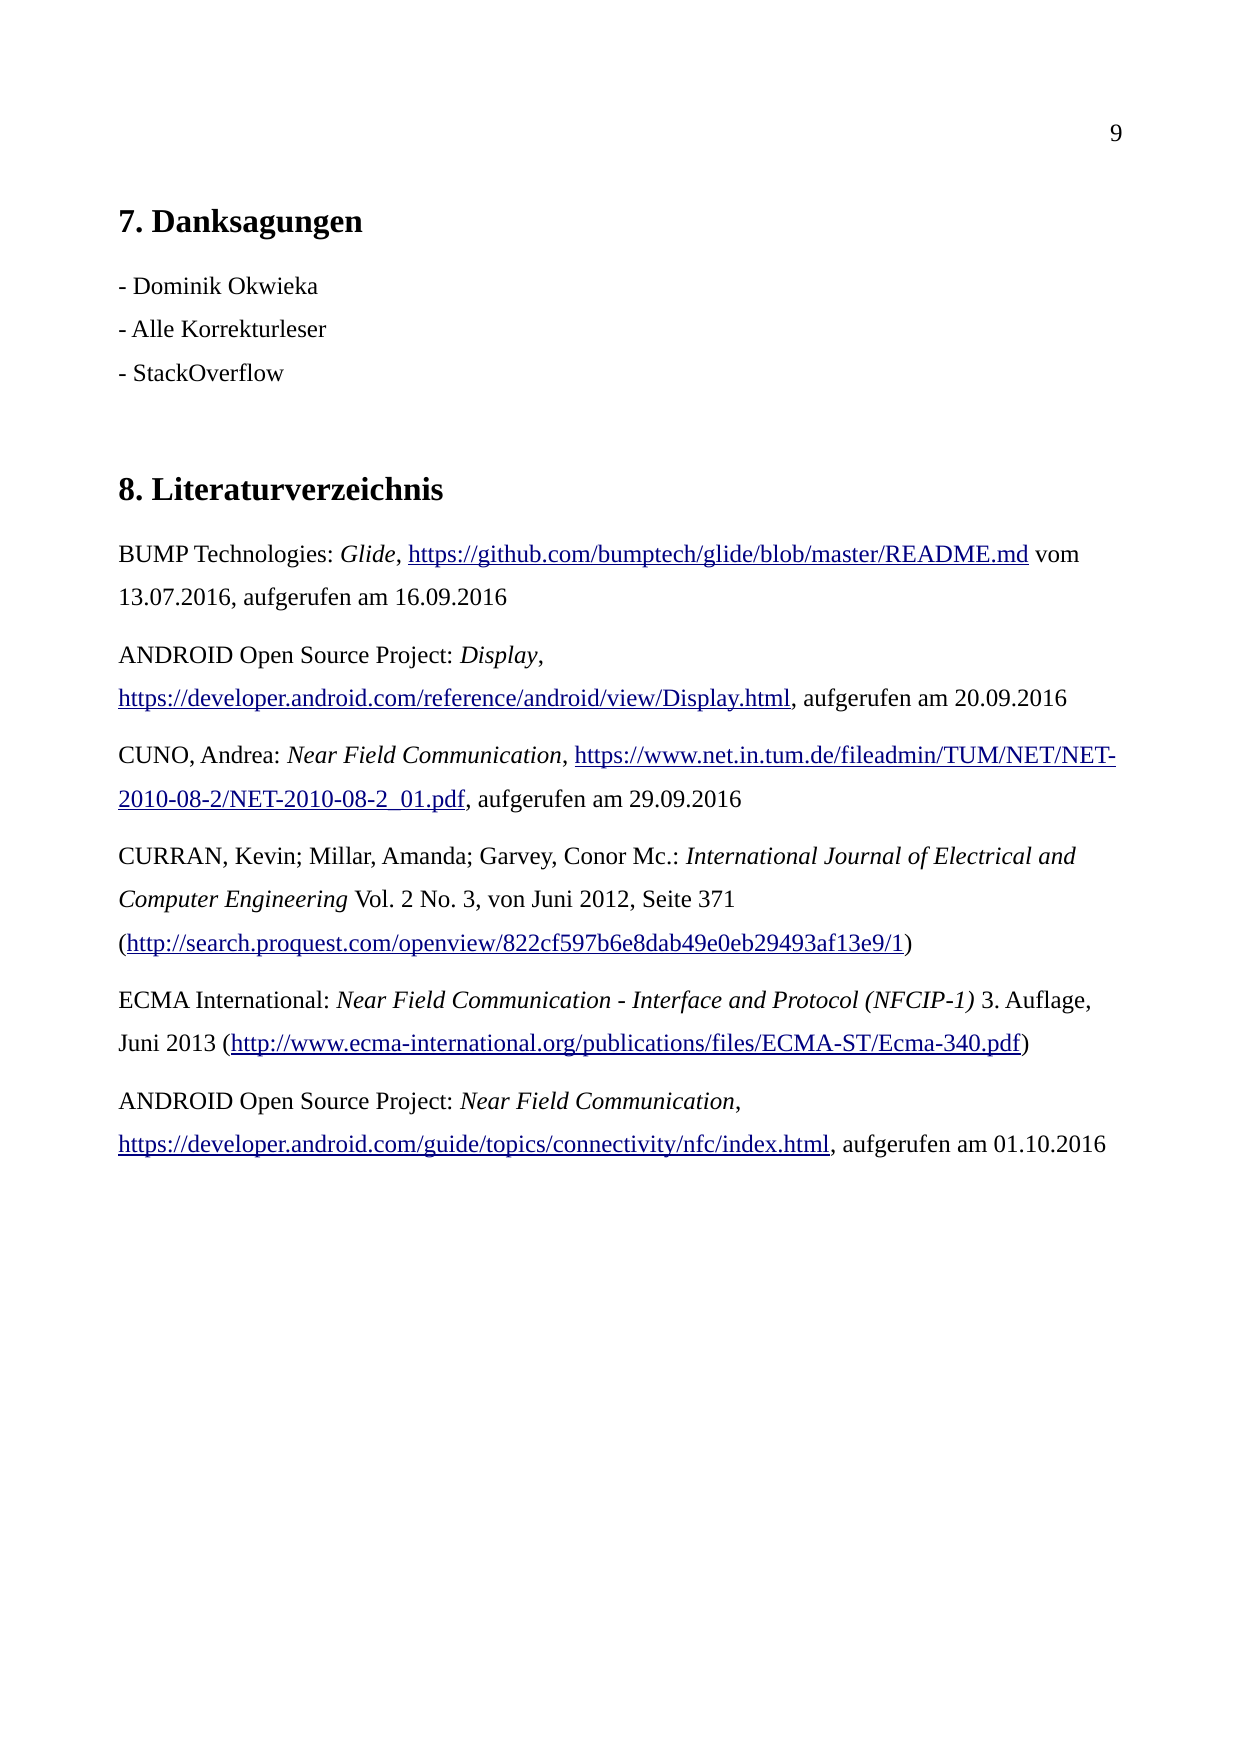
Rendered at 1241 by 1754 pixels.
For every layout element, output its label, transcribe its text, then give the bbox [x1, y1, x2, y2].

text - StackOverflow [118, 358, 1122, 386]
subtitle 7. Danksagungen [118, 201, 1122, 240]
text ANDROID Open Source Project: Display, https://developer.android.com/reference/android/view/Display.html, aufgerufen am 20.09.2016 [118, 640, 1122, 712]
text ANDROID Open Source Project: Near Field Communication, https://developer.android.com/guide/topics/connectivity/nfc/index.html, aufgerufen am 01.10.2016 [118, 1086, 1122, 1158]
text BUMP Technologies: Glide, https://github.com/bumptech/glide/blob/master/README.md vom 13.07.2016, aufgerufen am 16.09.2016 [118, 539, 1122, 611]
text - Alle Korrekturleser [118, 314, 1122, 343]
text CURRAN, Kevin; Millar, Amanda; Garvey, Conor Mc.: International Journal of Electrical and Computer Engineering Vol. 2 No. 3, von Juni 2012, Seite 371 (http://search.proquest.com/openview/822cf597b6e8dab49e0eb29493af13e9/1) [118, 841, 1122, 956]
text - Dominik Okwieka [118, 271, 1122, 300]
subtitle 8. Literaturverzeichnis [118, 469, 1122, 507]
text ECMA International: Near Field Communication - Interface and Protocol (NFCIP-1) 3. Auflage, Juni 2013 (http://www.ecma-international.org/publications/files/ECMA-ST/Ecma-340.pdf) [118, 985, 1122, 1057]
text CUNO, Andrea: Near Field Communication, https://www.net.in.tum.de/fileadmin/TUM/NET/NET-2010-08-2/NET-2010-08-2_01.pdf, aufgerufen am 29.09.2016 [118, 741, 1122, 812]
